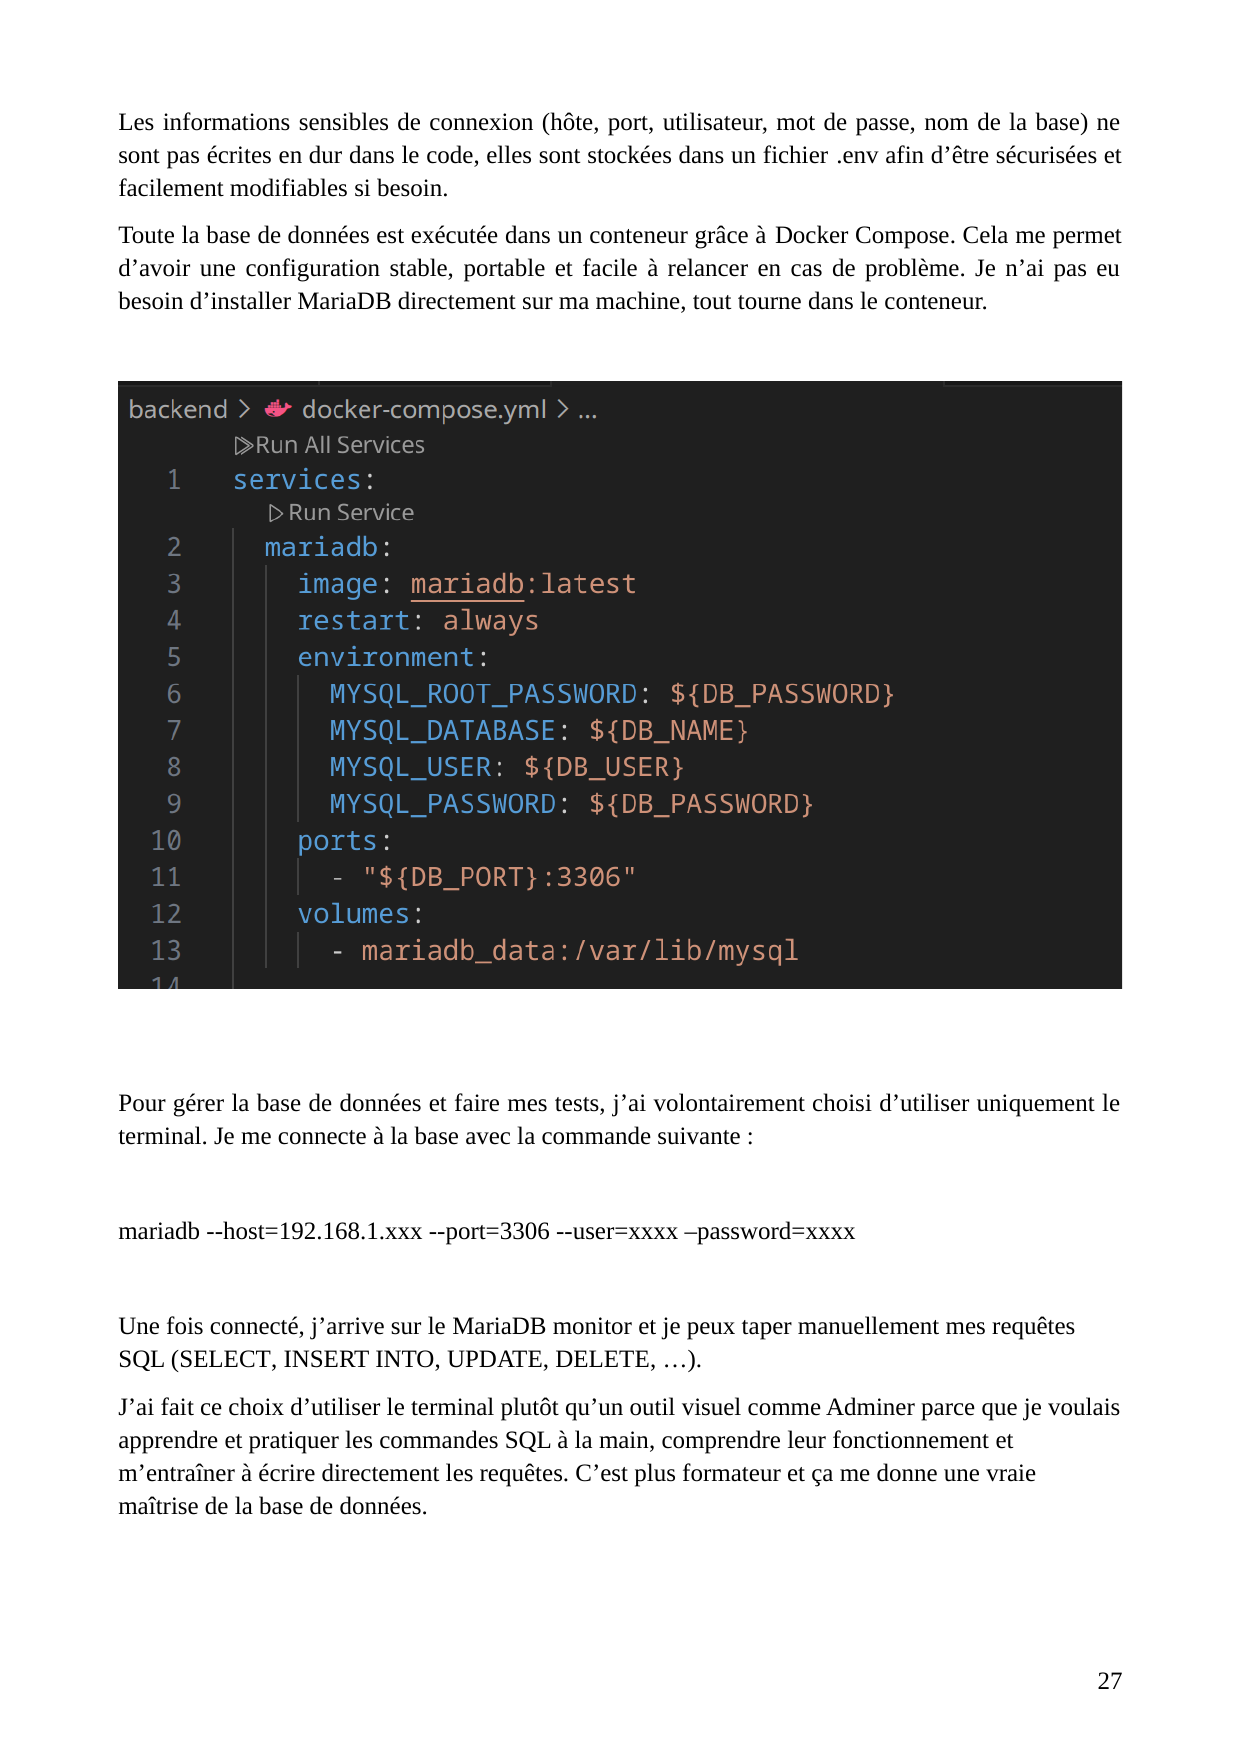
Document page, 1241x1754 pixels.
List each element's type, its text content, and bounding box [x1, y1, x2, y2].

picture [118, 381, 1123, 989]
text mariadb --host=192.168.1.xxx --port=3306 --user=xxxx –password=xxxx [118, 1216, 1122, 1245]
text Les informations sensibles de connexion (hôte, port, utilisateur, mot de passe, nom de la base) ne sont pas écrites en dur dans le code, elles sont stockées dans un fichier .env afin d’être sécurisées et facilement modifiables si besoin. [118, 107, 1122, 201]
text Une fois connecté, j’arrive sur le MariaDB monitor et je peux taper manuellement mes requêtes SQL (SELECT, INSERT INTO, UPDATE, DELETE, …). [118, 1311, 1122, 1373]
text Toute la base de données est exécutée dans un conteneur grâce à Docker Compose. Cela me permet d’avoir une configuration stable, portable et facile à relancer en cas de problème. Je n’ai pas eu besoin d’installer MariaDB directement sur ma machine, tout tourne dans le conteneur. [118, 220, 1122, 315]
text Pour gérer la base de données et faire mes tests, j’ai volontairement choisi d’utiliser uniquement le terminal. Je me connecte à la base avec la commande suivante : [118, 1088, 1122, 1150]
text J’ai fait ce choix d’utiliser le terminal plutôt qu’un outil visuel comme Adminer parce que je voulais apprendre et pratiquer les commandes SQL à la main, comprendre leur fonctionnement et m’entraîner à écrire directement les requêtes. C’est plus formateur et ça me donne une vraie maîtrise de la base de données. [118, 1392, 1122, 1520]
